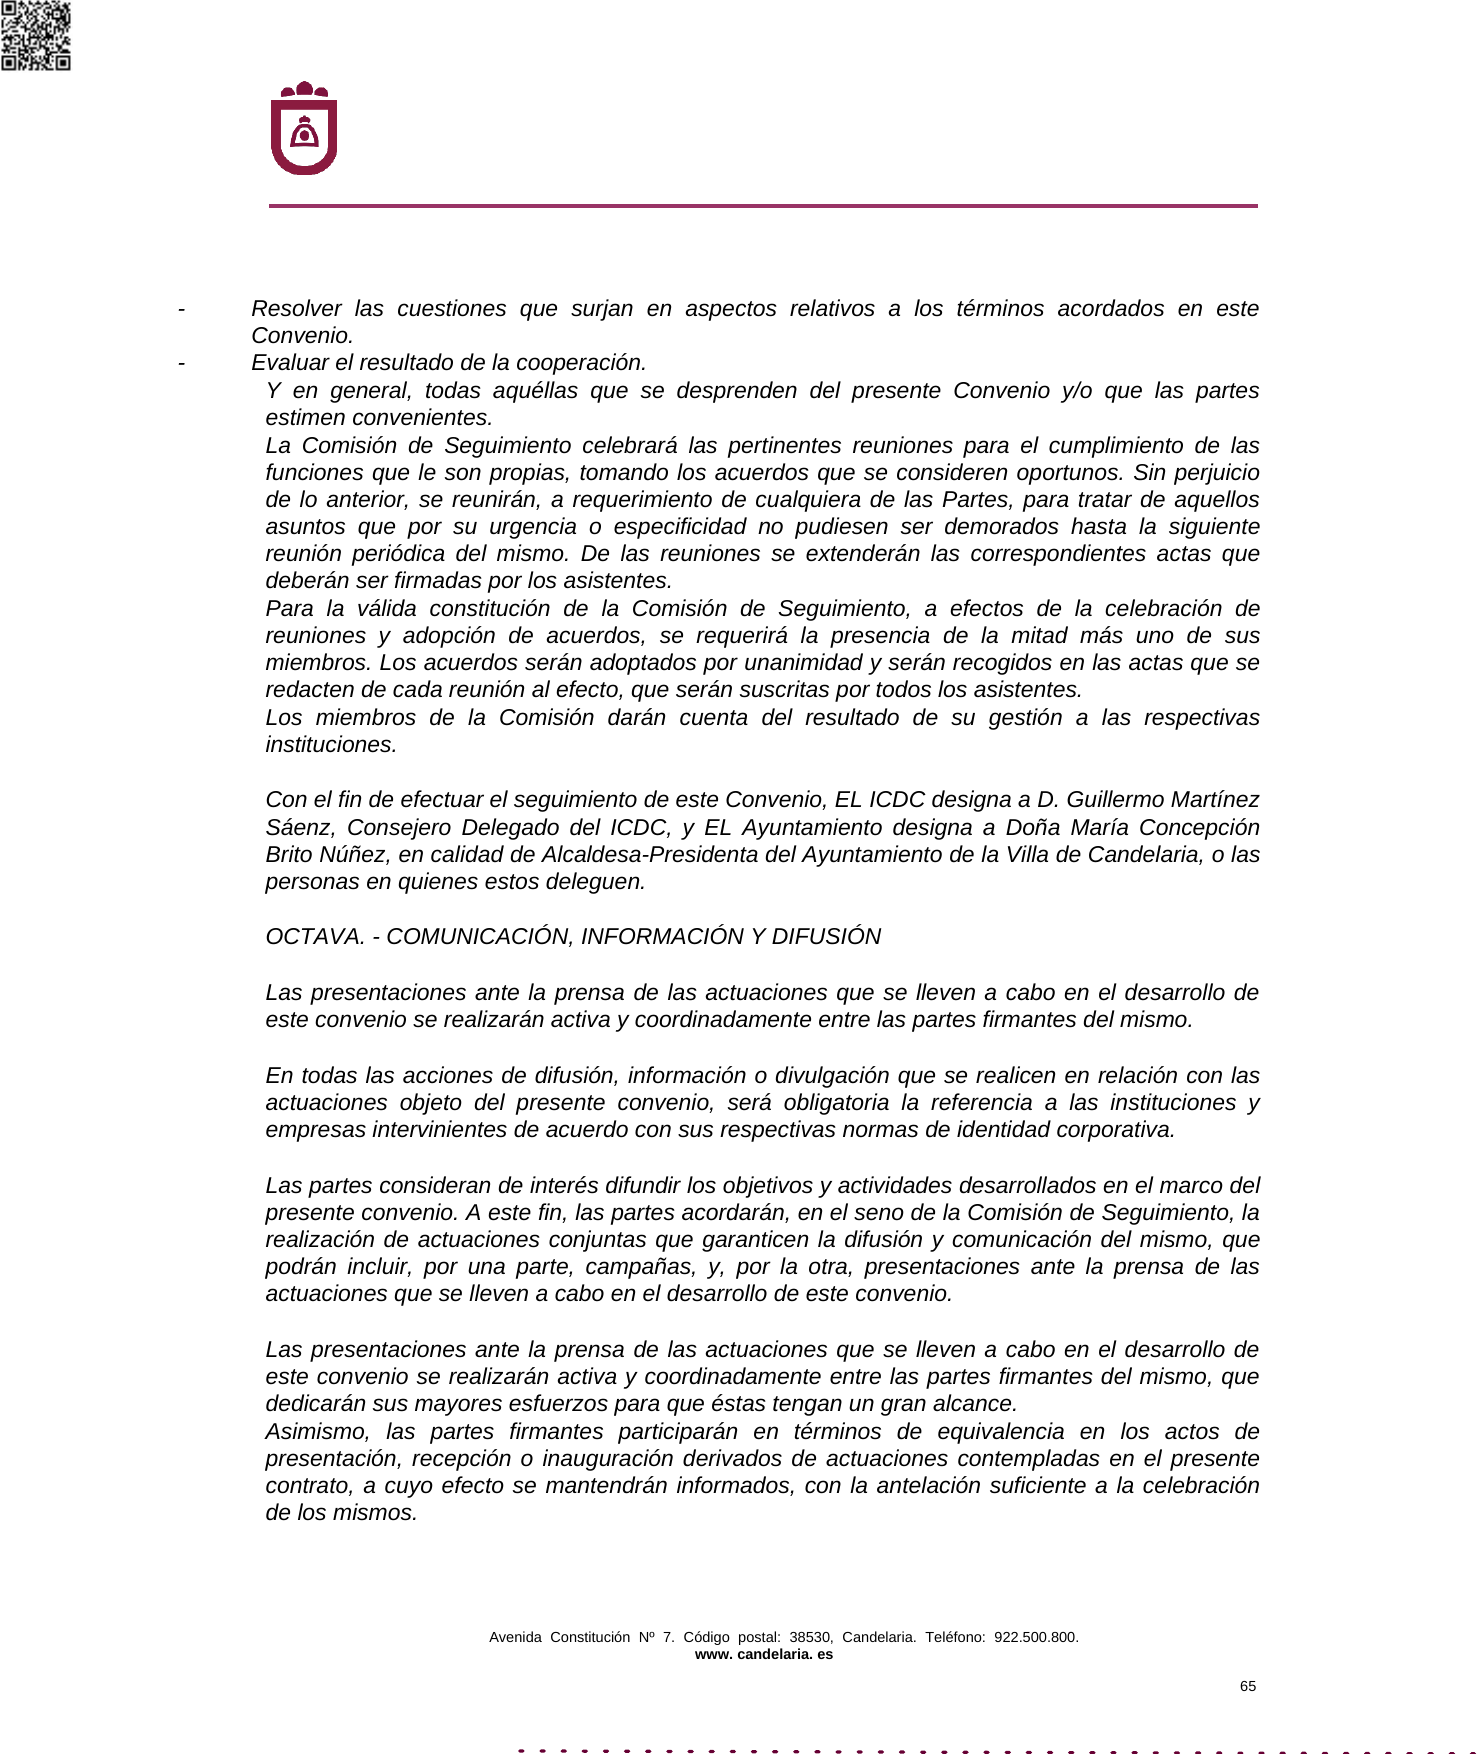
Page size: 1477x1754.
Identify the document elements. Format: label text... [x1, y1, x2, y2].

text OCTAVA. - COMUNICACIÓN, INFORMACIÓN Y DIFUSIÓN [265, 923, 1263, 950]
text Con el fin de efectuar el seguimiento de este Convenio, EL ICDC designa a D. Guillermo Martínez Sáenz, Consejero Delegado del ICDC, y EL Ayuntamiento designa a Doña María Concepción Brito Núñez, en calidad de Alcaldesa-Presidenta del Ayuntamiento de la Villa de Candelaria, o las personas en quienes estos deleguen. [265, 786, 1263, 894]
text Para la válida constitución de la Comisión de Seguimiento, a efectos de la celebración de reuniones y adopción de acuerdos, se requerirá la presencia de la mitad más uno de sus miembros. Los acuerdos serán adoptados por unanimidad y serán recogidos en las actas que se redacten de cada reunión al efecto, que serán suscritas por todos los asistentes. [265, 595, 1263, 702]
list Evaluar el resultado de la cooperación. [177, 349, 1263, 376]
text Las presentaciones ante la prensa de las actuaciones que se lleven a cabo en el desarrollo de este convenio se realizarán activa y coordinadamente entre las partes firmantes del mismo, que dedicarán sus mayores esfuerzos para que éstas tengan un gran alcance. [265, 1336, 1263, 1416]
text Asimismo, las partes firmantes participarán en términos de equivalencia en los actos de presentación, recepción o inauguración derivados de actuaciones contempladas en el presente contrato, a cuyo efecto se mantendrán informados, con la antelación suficiente a la celebración de los mismos. [265, 1418, 1263, 1525]
text Los miembros de la Comisión darán cuenta del resultado de su gestión a las respectivas instituciones. [265, 703, 1263, 757]
text Las partes consideran de interés difundir los objetivos y actividades desarrollados en el marco del presente convenio. A este fin, las partes acordarán, en el seno de la Comisión de Seguimiento, la realización de actuaciones conjuntas que garanticen la difusión y comunicación del mismo, que podrán incluir, por una parte, campañas, y, por la otra, presentaciones ante la prensa de las actuaciones que se lleven a cabo en el desarrollo de este convenio. [265, 1172, 1263, 1306]
text Las presentaciones ante la prensa de las actuaciones que se lleven a cabo en el desarrollo de este convenio se realizarán activa y coordinadamente entre las partes firmantes del mismo. [265, 979, 1263, 1032]
text Y en general, todas aquéllas que se desprenden del presente Convenio y/o que las partes estimen convenientes. [265, 377, 1263, 430]
text La Comisión de Seguimiento celebrará las pertinentes reuniones para el cumplimiento de las funciones que le son propias, tomando los acuerdos que se consideren oportunos. Sin perjuicio de lo anterior, se reunirán, a requerimiento de cualquiera de las Partes, para tratar de aquellos asuntos que por su urgencia o especificidad no pudiesen ser demorados hasta la siguiente reunión periódica del mismo. De las reuniones se extenderán las correspondientes actas que deberán ser firmadas por los asistentes. [265, 432, 1263, 593]
text En todas las acciones de difusión, información o divulgación que se realicen en relación con las actuaciones objeto del presente convenio, será obligatoria la referencia a las instituciones y empresas intervinientes de acuerdo con sus respectivas normas de identidad corporativa. [265, 1062, 1263, 1142]
list Resolver las cuestiones que surjan en aspectos relativos a los términos acordados en este Convenio. [177, 295, 1263, 348]
